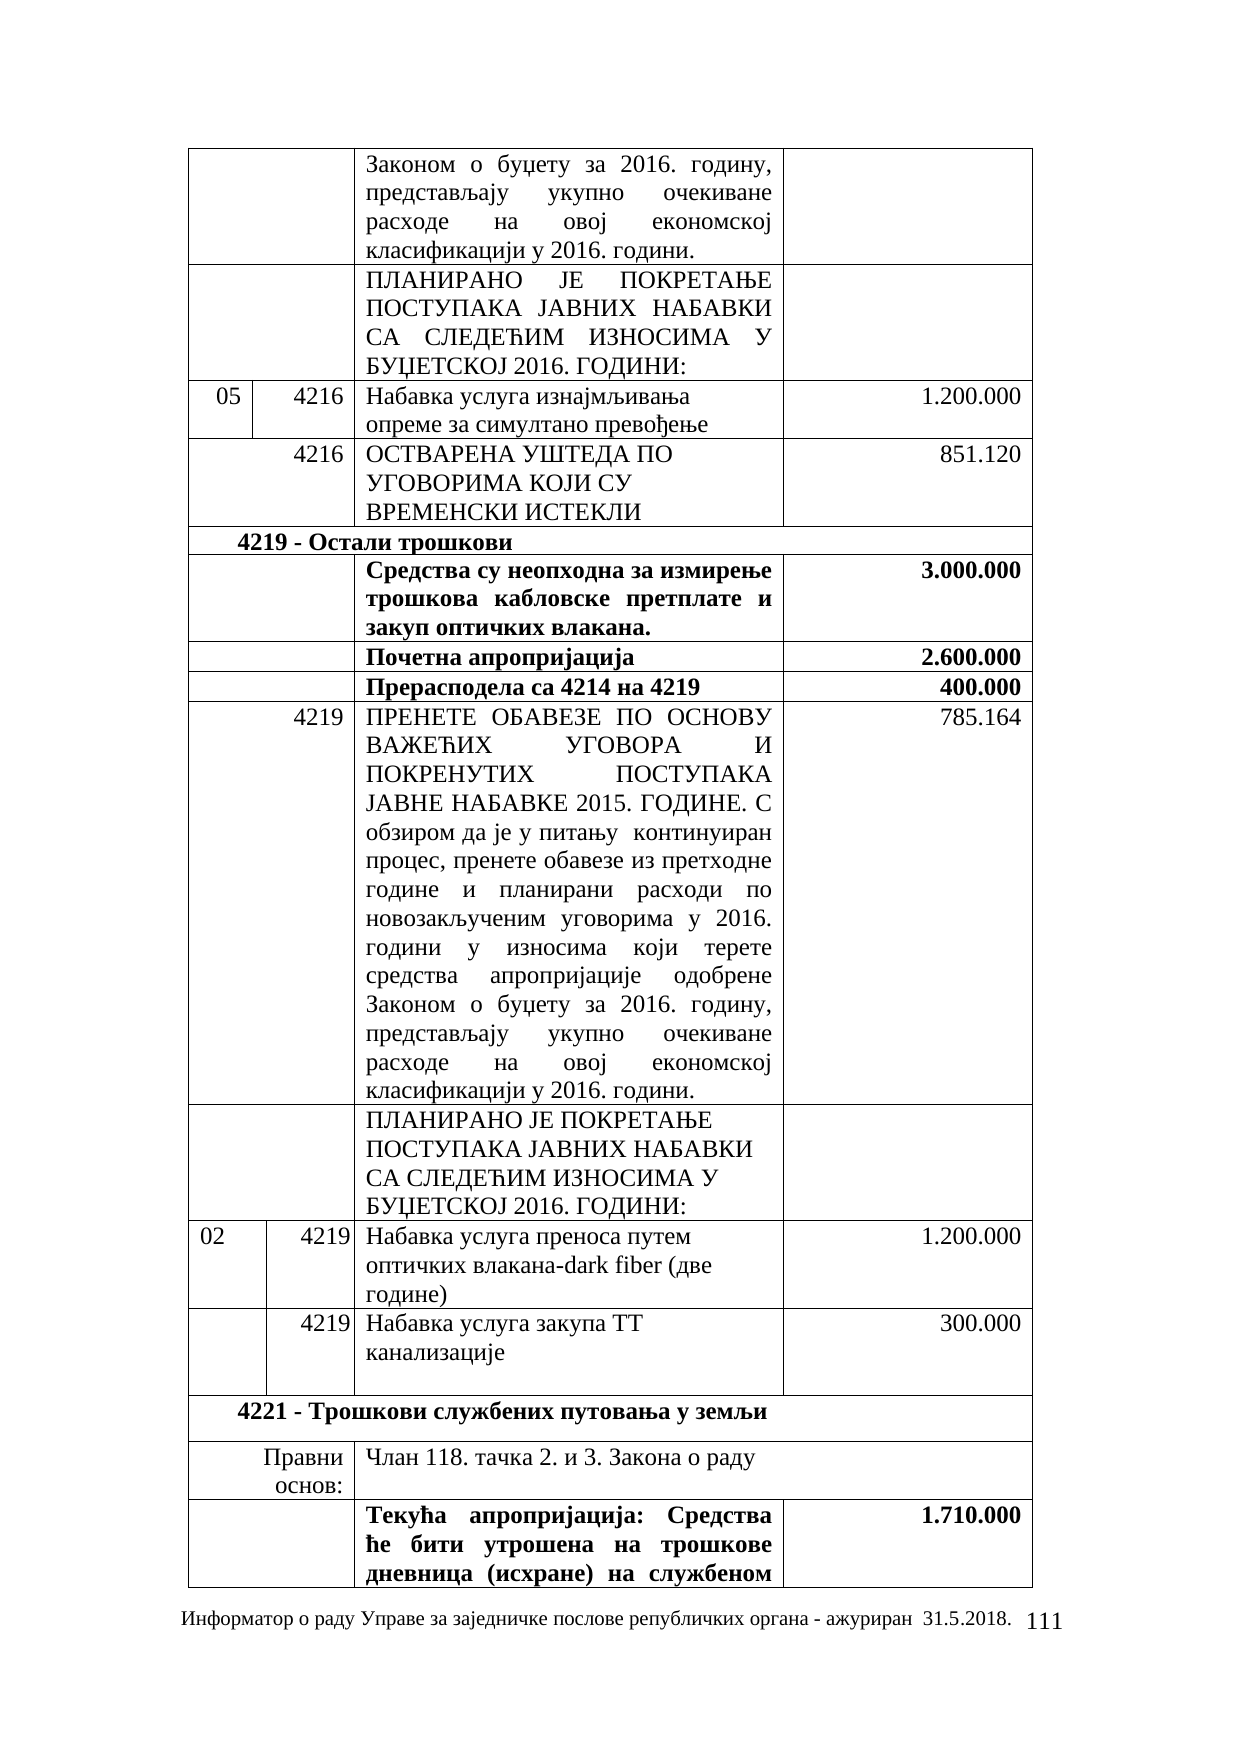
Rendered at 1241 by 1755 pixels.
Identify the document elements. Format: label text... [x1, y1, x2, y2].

table_cell Набавка услуга преноса путем оптичких влакана-dark fiber (две године) [355, 1221, 783, 1307]
table_cell Текућа апропријација: Средства ће бити утрошена на трошкове дневница (исхране) на службеном [355, 1500, 783, 1587]
table_cell Почетна апропријација [355, 642, 783, 671]
table_cell [784, 149, 1032, 264]
table_cell [189, 642, 354, 671]
table_cell [1033, 1308, 1074, 1395]
table_cell [189, 1500, 354, 1587]
table_cell [1033, 1220, 1074, 1307]
table_cell 4219 [267, 1309, 354, 1395]
table_cell Правни основ: [189, 1442, 354, 1499]
table_cell 1.200.000 [784, 1221, 1032, 1307]
table_cell [1033, 1441, 1074, 1499]
table_cell Члан 118. тачка 2. и 3. Закона о раду [355, 1442, 1032, 1499]
table_cell 2.600.000 [784, 642, 1032, 671]
table_cell [189, 265, 354, 380]
table_cell 1.710.000 [784, 1500, 1032, 1587]
table_cell 400.000 [784, 672, 1032, 701]
table_cell 4216 [253, 381, 354, 438]
table_cell [1033, 671, 1074, 701]
table_cell ПЛАНИРАНО ЈЕ ПОКРЕТАЊЕ ПОСТУПАКА ЈАВНИХ НАБАВКИ СА СЛЕДЕЋИМ ИЗНОСИМА У БУЏЕТСКОЈ 2016. ГОДИНИ: [355, 265, 783, 380]
table_cell [1033, 438, 1074, 526]
table_cell Законом о буџету за 2016. годину, представљају укупно очекиване расходе на овој економској класификацији у 2016. години. [355, 149, 783, 264]
table_cell [189, 555, 354, 641]
table_cell [1033, 380, 1074, 438]
table_cell 02 [189, 1221, 266, 1307]
table_cell [1033, 701, 1074, 1104]
table_cell 785.164 [784, 702, 1032, 1104]
table_cell [1033, 1395, 1074, 1441]
table_cell 4219 [189, 702, 354, 1104]
table_cell ПРЕНЕТЕ ОБАВЕЗЕ ПО ОСНОВУ ВАЖЕЋИХ УГОВОРА И ПОКРЕНУТИХ ПОСТУПАКА ЈАВНЕ НАБАВКЕ 2015. ГОДИНЕ. С обзиром да је у питању континуиран процес, пренете обавезе из претходне године и планирани расходи по новозакљученим уговорима у 2016. години у износима који терете средства апропријације одобрене Законом о буџету за 2016. годину, представљају укупно очекиване расходе на овој економској класификацији у 2016. години. [355, 702, 783, 1104]
table_cell [189, 1105, 354, 1220]
table_cell [189, 149, 354, 264]
table_cell [784, 1105, 1032, 1220]
table_cell [1033, 554, 1074, 641]
table_cell 300.000 [784, 1309, 1032, 1395]
table_cell [189, 672, 354, 701]
table_cell [1033, 264, 1074, 380]
table_cell 3.000.000 [784, 555, 1032, 641]
table_cell [189, 1309, 266, 1395]
table_cell [1033, 1104, 1074, 1220]
table_cell [1033, 1499, 1074, 1587]
table_cell 4221 - Трошкови службених путовања у земљи [189, 1396, 1032, 1441]
table_cell Прерасподела са 4214 на 4219 [355, 672, 783, 701]
table_cell [1033, 526, 1074, 554]
table_cell Набавка услуга изнајмљивања опреме за симултано превођење [355, 381, 783, 438]
table_cell [784, 265, 1032, 380]
table_cell 851.120 [784, 439, 1032, 526]
table_cell 1.200.000 [784, 381, 1032, 438]
table_cell 4219 - Остали трошкови [189, 527, 1032, 554]
table_cell [1033, 641, 1074, 671]
table_cell [1033, 148, 1074, 264]
table_cell 4216 [189, 439, 354, 526]
table_cell 05 [189, 381, 252, 438]
table_cell Средства су неопходна за измирење трошкова кабловске претплате и закуп оптичких влакана. [355, 555, 783, 641]
table_cell ПЛАНИРАНО ЈЕ ПОКРЕТАЊЕ ПОСТУПАКА ЈАВНИХ НАБАВКИ СА СЛЕДЕЋИМ ИЗНОСИМА У БУЏЕТСКОЈ 2016. ГОДИНИ: [355, 1105, 783, 1220]
table_cell ОСТВАРЕНА УШТЕДА ПО УГОВОРИМА КОЈИ СУ ВРЕМЕНСКИ ИСТЕКЛИ [355, 439, 783, 526]
table_cell Набавка услуга закупа ТТ канализације [355, 1309, 783, 1395]
table_cell 4219 [267, 1221, 354, 1307]
